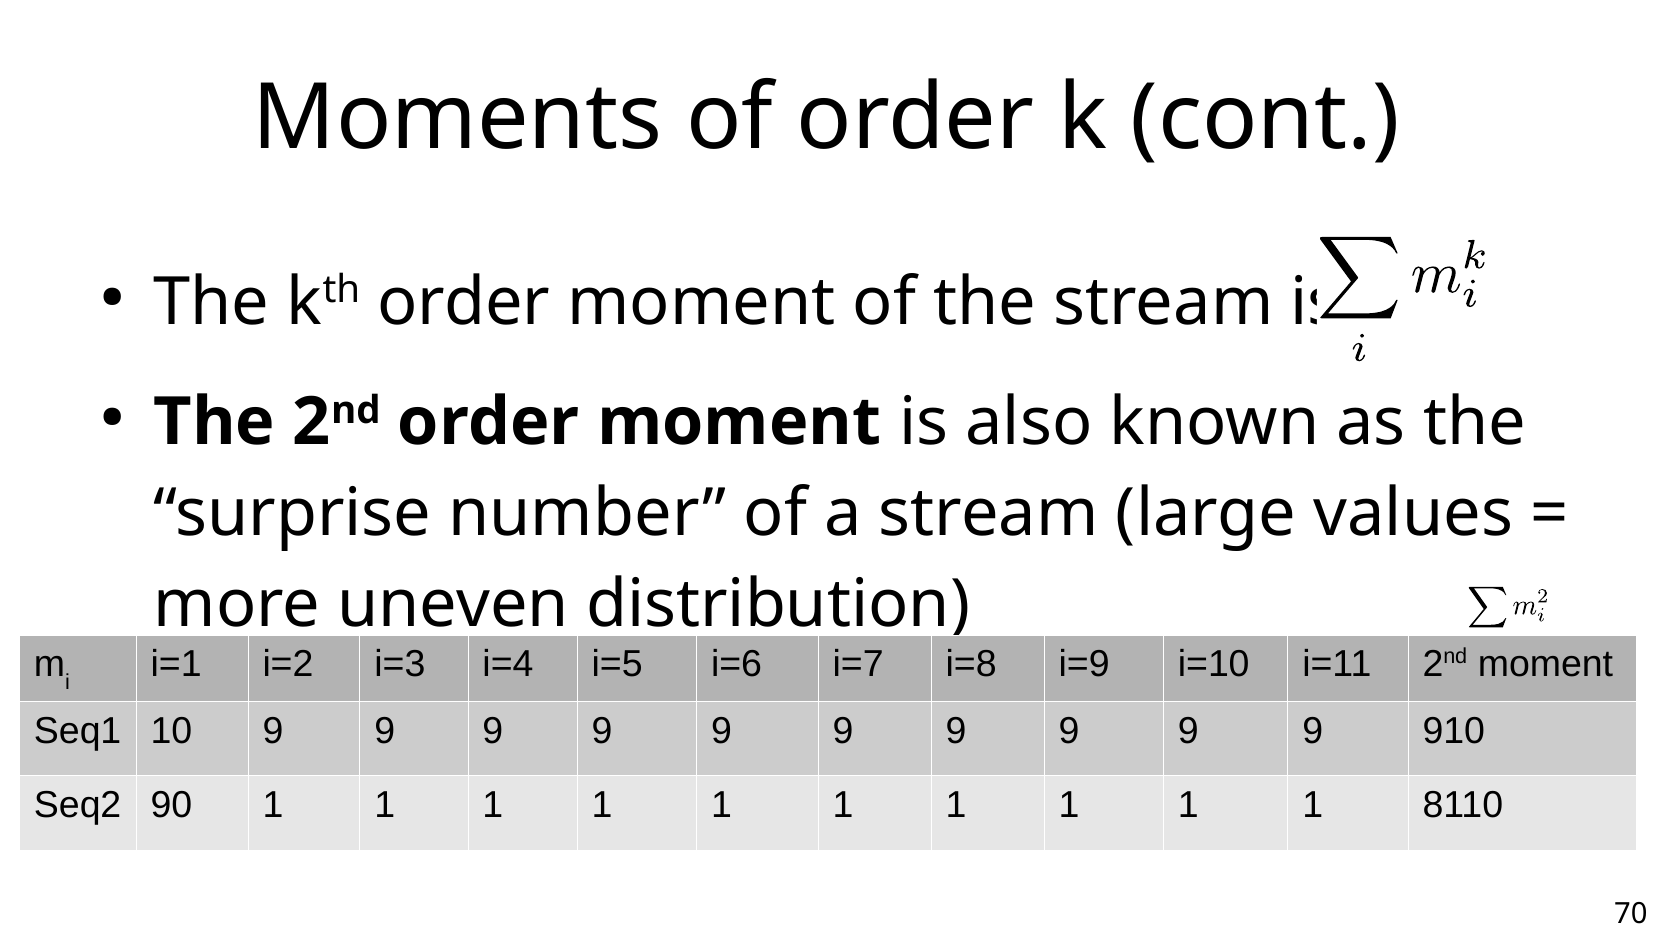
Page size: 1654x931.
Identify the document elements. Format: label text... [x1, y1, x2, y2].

table_cell 9 [819, 702, 931, 775]
table_header i=10 [1164, 636, 1287, 701]
table_header i=8 [932, 636, 1044, 701]
text_box [1467, 584, 1549, 631]
table_cell 1 [469, 776, 577, 850]
table_header i=1 [137, 636, 248, 701]
table_cell 1 [932, 776, 1044, 850]
table_cell 910 [1409, 702, 1636, 775]
table_cell 1 [578, 776, 696, 850]
table_header i=3 [360, 636, 468, 701]
table_cell 9 [1045, 702, 1163, 775]
table_cell 10 [137, 702, 248, 775]
table_cell 1 [697, 776, 818, 850]
table_header i=11 [1288, 636, 1408, 701]
table_cell 90 [137, 776, 248, 850]
table_cell 9 [1288, 702, 1408, 775]
list The kth order moment of the stream is The 2nd order moment is also known as the “surprise number” of a stream (large values = more uneven distribution) [82, 253, 1571, 635]
table_header i=6 [697, 636, 818, 701]
table_cell 9 [1164, 702, 1287, 775]
table_header i=9 [1045, 636, 1163, 701]
text_box [1316, 231, 1488, 362]
table_header i=2 [249, 636, 359, 701]
table_cell 1 [249, 776, 359, 850]
title Moments of order k (cont.) [82, 1, 1571, 226]
table_cell 9 [360, 702, 468, 775]
table_cell 9 [469, 702, 577, 775]
table_cell 9 [249, 702, 359, 775]
table_cell 1 [360, 776, 468, 850]
table_cell Seq2 [20, 776, 136, 850]
table_cell 1 [1164, 776, 1287, 850]
table_header i=4 [469, 636, 577, 701]
table_header 2nd moment [1409, 636, 1636, 701]
table_header mi [20, 636, 136, 701]
table_cell 9 [697, 702, 818, 775]
table_cell 1 [1288, 776, 1408, 850]
table_header i=5 [578, 636, 696, 701]
table_header i=7 [819, 636, 931, 701]
table_cell 9 [578, 702, 696, 775]
table_cell 1 [819, 776, 931, 850]
table_cell 1 [1045, 776, 1163, 850]
table_cell 9 [932, 702, 1044, 775]
table_cell 8110 [1409, 776, 1636, 850]
table_cell Seq1 [20, 702, 136, 775]
